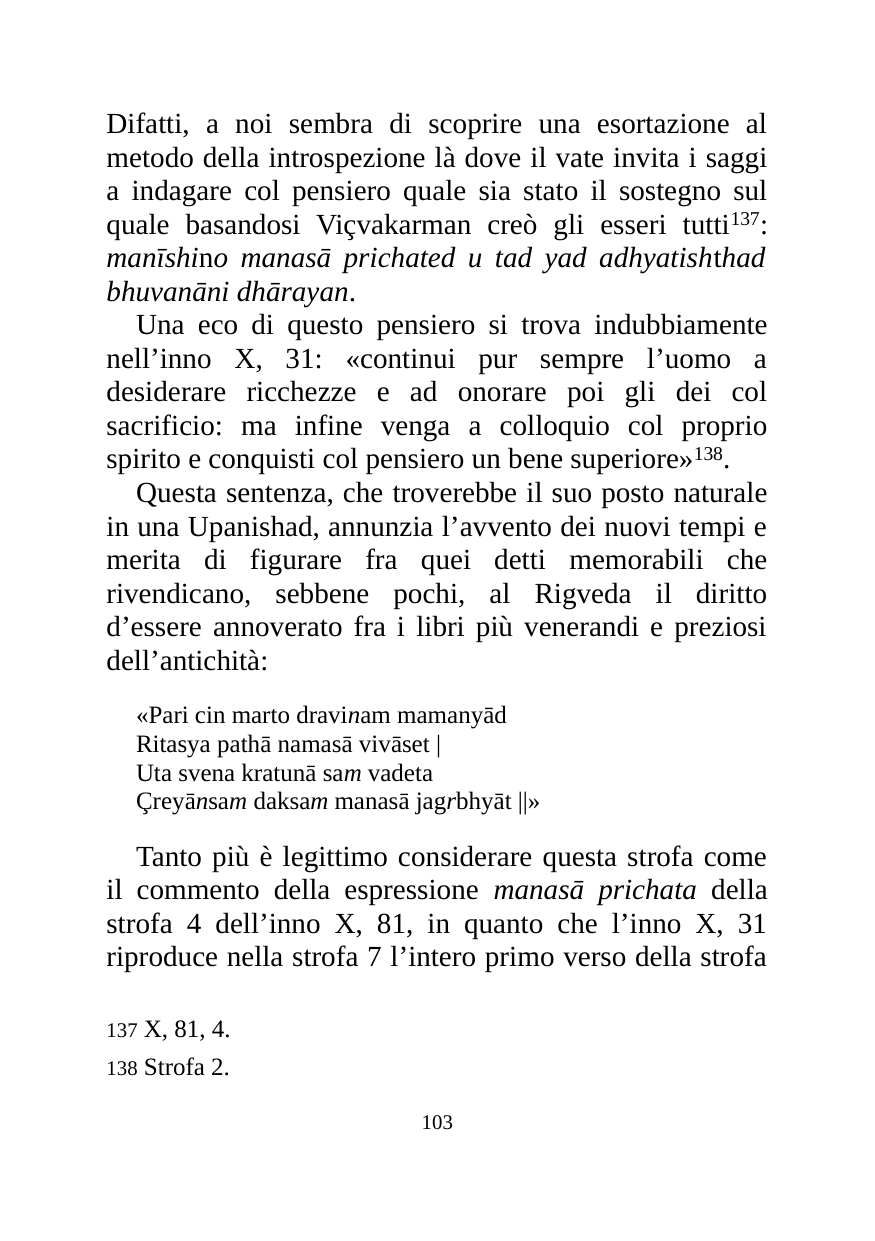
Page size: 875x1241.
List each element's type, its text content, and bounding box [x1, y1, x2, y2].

text Uta svena kratunā sam vadeta [106, 758, 768, 786]
text Strofa 2. [106, 1052, 768, 1080]
text Difatti, a noi sembra di scoprire una esortazione al metodo della introspezione là dove il vate invita i saggi a indagare col pensiero quale sia stato il sostegno sul quale basandosi Viçvakarman creò gli esseri tutti: manīshino manasā prichated u tad yad adhyatishthad bhuvanāni dhārayan. [106, 106, 768, 307]
text Una eco di questo pensiero si trova indubbiamente nell’inno X, 31: «continui pur sempre l’uomo a desiderare ricchezze e ad onorare poi gli dei col sacrificio: ma infine venga a colloquio col proprio spirito e conquisti col pensiero un bene superiore». [106, 307, 768, 475]
text X, 81, 4. [106, 1014, 768, 1043]
text Çreyānsam daksam manasā jagrbhyāt ||» [106, 786, 768, 815]
text Ritasya pathā namasā vivāset | [106, 729, 768, 758]
text «Pari cin marto dravinam mamanyād [106, 700, 768, 729]
text Tanto più è legittimo considerare questa strofa come il commento della espressione manasā prichata della strofa 4 dell’inno X, 81, in quanto che l’inno X, 31 riproduce nella strofa 7 l’intero primo verso della strofa [106, 839, 768, 973]
text Questa sentenza, che troverebbe il suo posto naturale in una Upanishad, annunzia l’avvento dei nuovi tempi e merita di figurare fra quei detti memorabili che rivendicano, sebbene pochi, al Rigveda il diritto d’essere annoverato fra i libri più venerandi e preziosi dell’antichità: [106, 475, 768, 676]
